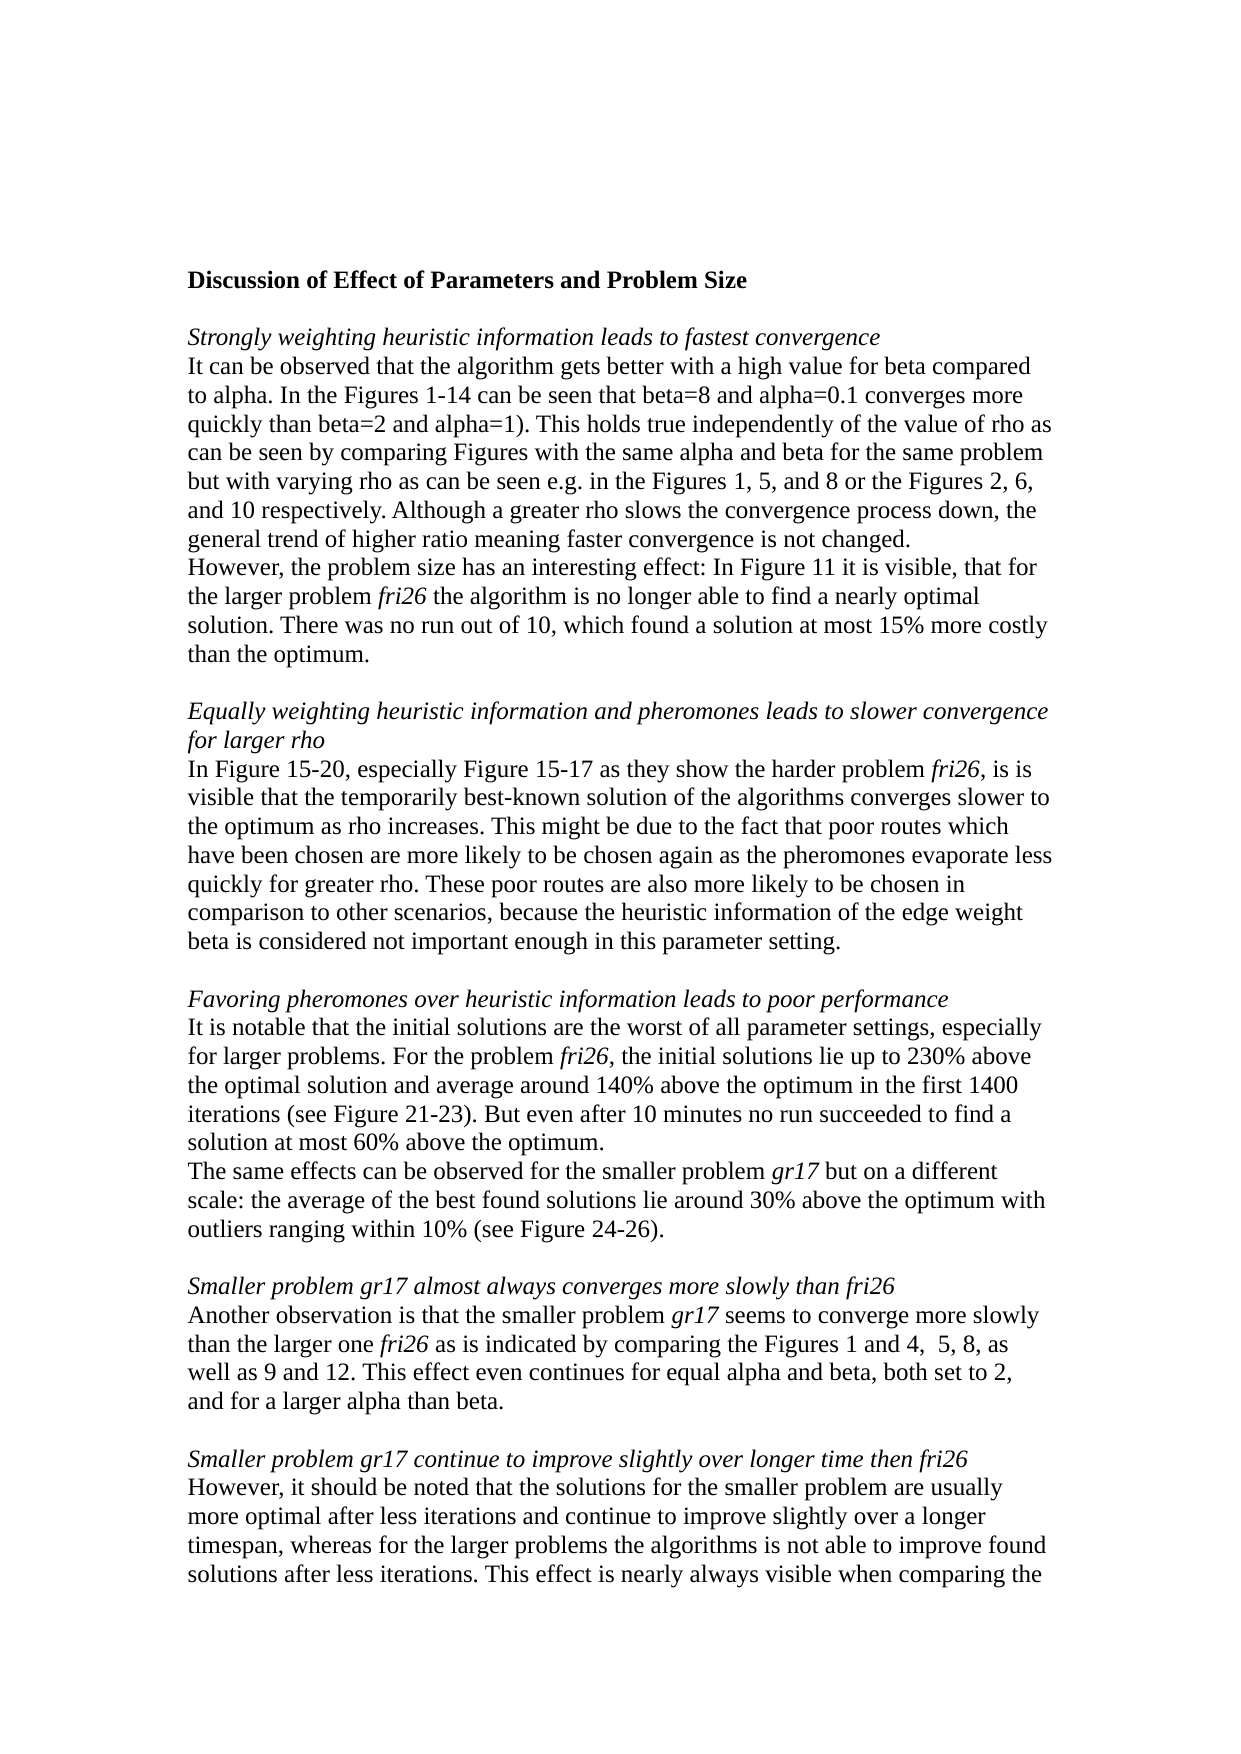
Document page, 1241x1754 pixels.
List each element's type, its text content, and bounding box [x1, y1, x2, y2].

text Smaller problem gr17 continue to improve slightly over longer time then fri26 [187, 1444, 1053, 1472]
text In Figure 15-20, especially Figure 15-17 as they show the harder problem fri26, is is visible that the temporarily best-known solution of the algorithms converges slower to the optimum as rho increases. This might be due to the fact that poor routes which have been chosen are more likely to be chosen again as the pheromones evaporate less quickly for greater rho. These poor routes are also more likely to be chosen in comparison to other scenarios, because the heuristic information of the edge weight beta is considered not important enough in this parameter setting. [187, 754, 1053, 955]
text The same effects can be observed for the smaller problem gr17 but on a different scale: the average of the best found solutions lie around 30% above the optimum with outliers ranging within 10% (see Figure 24-26). [187, 1156, 1053, 1242]
text Strongly weighting heuristic information leads to fastest convergence [187, 322, 1053, 351]
text Favoring pheromones over heuristic information leads to poor performance [187, 984, 1053, 1012]
text However, it should be noted that the solutions for the smaller problem are usually more optimal after less iterations and continue to improve slightly over a longer timespan, whereas for the larger problems the algorithms is not able to improve found solutions after less iterations. This effect is nearly always visible when comparing the [187, 1472, 1053, 1587]
text However, the problem size has an interesting effect: In Figure 11 it is visible, that for the larger problem fri26 the algorithm is no longer able to find a nearly optimal solution. There was no run out of 10, which found a solution at most 15% more costly than the optimum. [187, 552, 1053, 667]
text Smaller problem gr17 almost always converges more slowly than fri26 [187, 1271, 1053, 1300]
text Equally weighting heuristic information and pheromones leads to slower convergence for larger rho [187, 696, 1053, 754]
text Discussion of Effect of Parameters and Problem Size [187, 265, 1053, 294]
text It can be observed that the algorithm gets better with a high value for beta compared to alpha. In the Figures 1-14 can be seen that beta=8 and alpha=0.1 converges more quickly than beta=2 and alpha=1). This holds true independently of the value of rho as can be seen by comparing Figures with the same alpha and beta for the same problem but with varying rho as can be seen e.g. in the Figures 1, 5, and 8 or the Figures 2, 6, and 10 respectively. Although a greater rho slows the convergence process down, the general trend of higher ratio meaning faster convergence is not changed. [187, 351, 1053, 552]
text It is notable that the initial solutions are the worst of all parameter settings, especially for larger problems. For the problem fri26, the initial solutions lie up to 230% above the optimal solution and average around 140% above the optimum in the first 1400 iterations (see Figure 21-23). But even after 10 minutes no run succeeded to find a solution at most 60% above the optimum. [187, 1012, 1053, 1156]
text Another observation is that the smaller problem gr17 seems to converge more slowly than the larger one fri26 as is indicated by comparing the Figures 1 and 4, 5, 8, as well as 9 and 12. This effect even continues for equal alpha and beta, both set to 2, and for a larger alpha than beta. [187, 1300, 1053, 1415]
